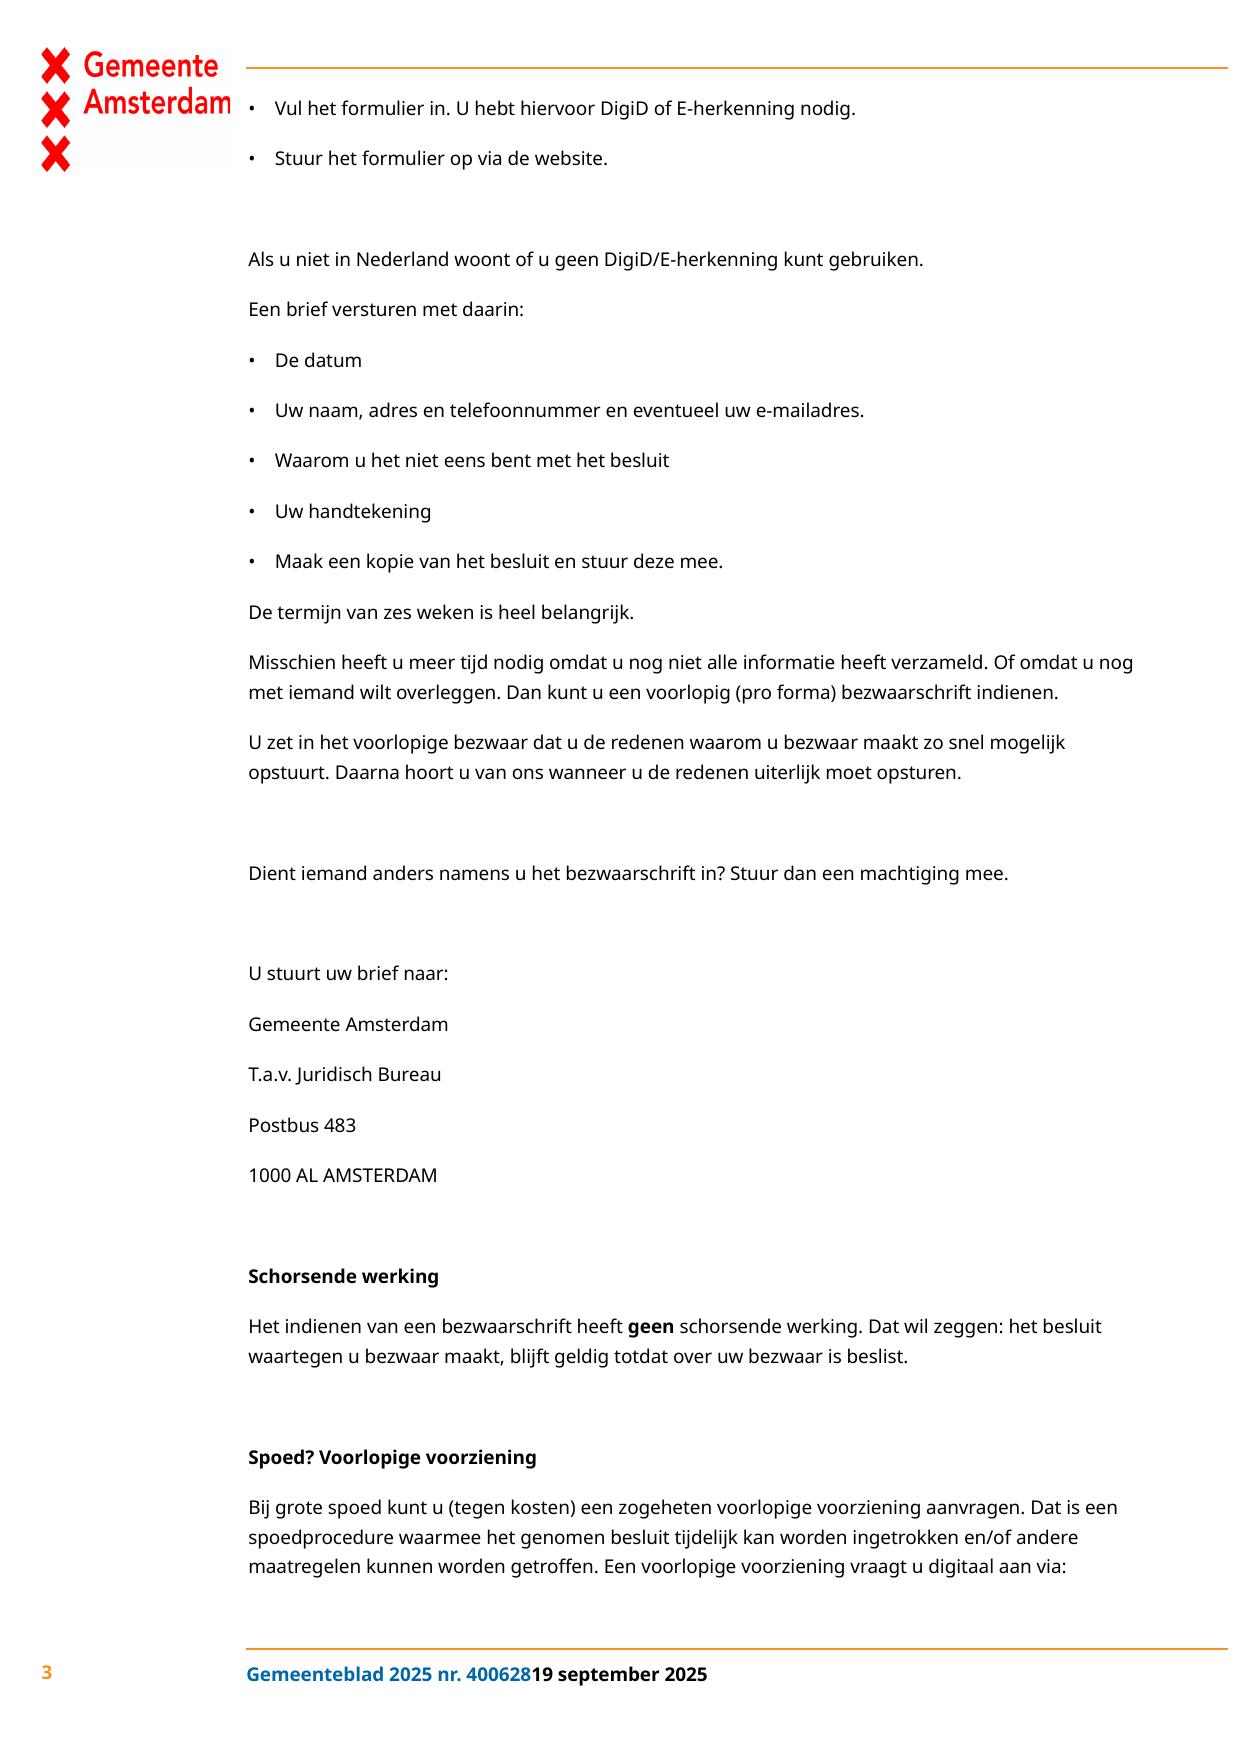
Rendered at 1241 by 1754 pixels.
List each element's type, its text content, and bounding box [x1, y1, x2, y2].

text Het indienen van een bezwaarschrift heeft geen schorsende werking. Dat wil zeggen: het besluit waartegen u bezwaar maakt, blijft geldig totdat over uw bezwaar is beslist. [248, 1313, 1152, 1369]
text Gemeente Amsterdam [248, 1011, 1152, 1037]
text • Vul het formulier in. U hebt hiervoor DigiD of E-herkenning nodig. [248, 95, 1152, 121]
text Schorsende werking [248, 1263, 1152, 1289]
text T.a.v. Juridisch Bureau [248, 1061, 1152, 1087]
picture [41, 47, 231, 172]
text U zet in het voorlopige bezwaar dat u de redenen waarom u bezwaar maakt zo snel mogelijk opstuurt. Daarna hoort u van ons wanneer u de redenen uiterlijk moet opsturen. [248, 729, 1152, 785]
text De termijn van zes weken is heel belangrijk. [248, 599, 1152, 625]
text Bij grote spoed kunt u (tegen kosten) een zogeheten voorlopige voorziening aanvragen. Dat is een spoedprocedure waarmee het genomen besluit tijdelijk kan worden ingetrokken en/of andere maatregelen kunnen worden getroffen. Een voorlopige voorziening vraagt u digitaal aan via: [248, 1494, 1152, 1579]
text Een brief versturen met daarin: [248, 296, 1152, 322]
text U stuurt uw brief naar: [248, 961, 1152, 986]
text • Uw naam, adres en telefoonnummer en eventueel uw e-mailadres. [248, 397, 1152, 423]
text • Stuur het formulier op via de website. [248, 145, 1152, 171]
text 1000 AL AMSTERDAM [248, 1162, 1152, 1188]
text Dient iemand anders namens u het bezwaarschrift in? Stuur dan een machtiging mee. [248, 860, 1152, 886]
text • Waarom u het niet eens bent met het besluit [248, 448, 1152, 473]
text • De datum [248, 347, 1152, 373]
text Als u niet in Nederland woont of u geen DigiD/E-herkenning kunt gebruiken. [248, 246, 1152, 272]
text Postbus 483 [248, 1112, 1152, 1138]
text Misschien heeft u meer tijd nodig omdat u nog niet alle informatie heeft verzameld. Of omdat u nog met iemand wilt overleggen. Dan kunt u een voorlopig (pro forma) bezwaarschrift indienen. [248, 649, 1152, 705]
text • Uw handtekening [248, 498, 1152, 524]
text • Maak een kopie van het besluit en stuur deze mee. [248, 548, 1152, 574]
text Spoed? Voorlopige voorziening [248, 1444, 1152, 1470]
